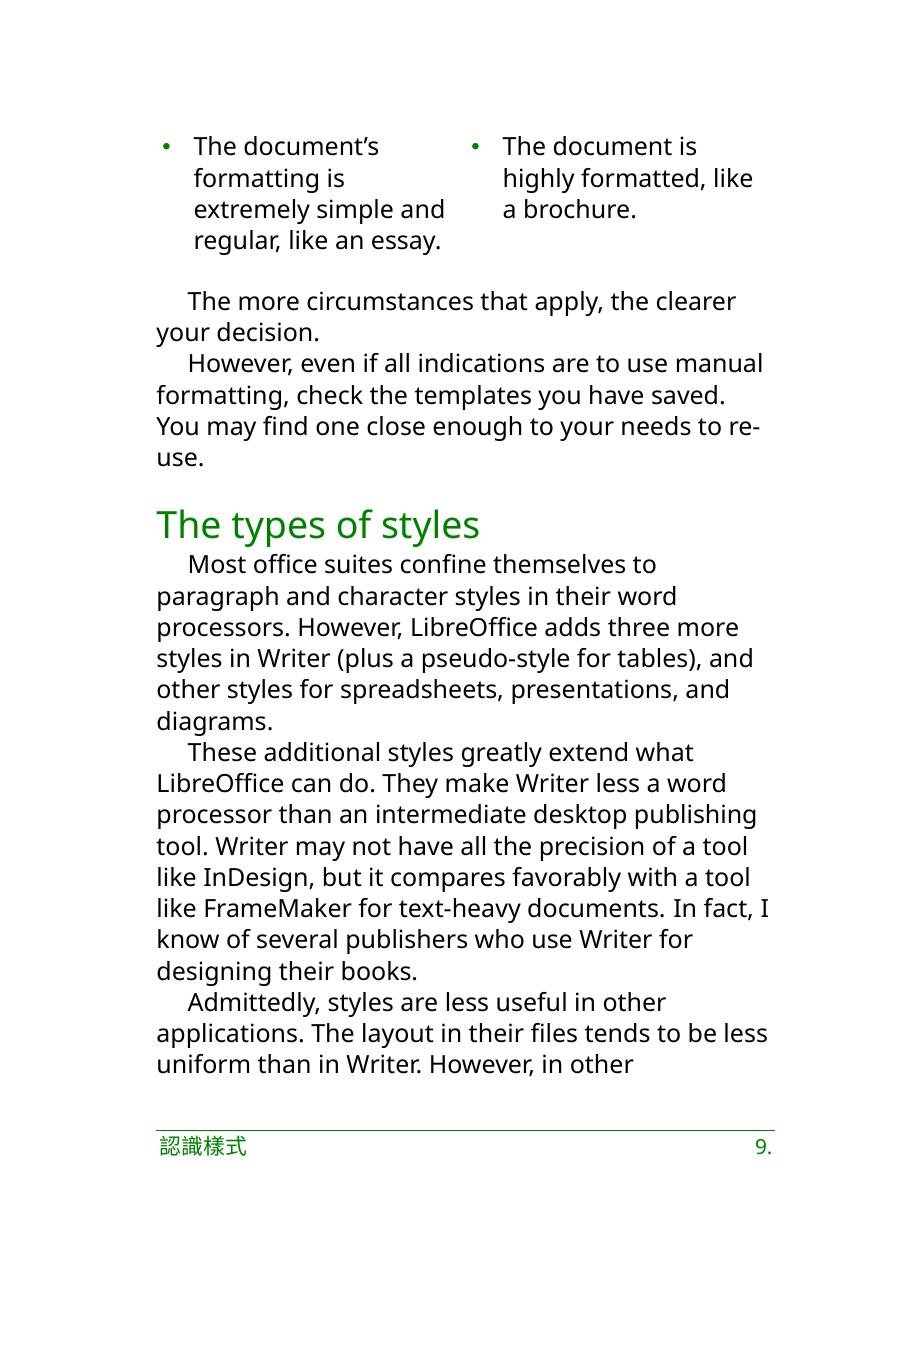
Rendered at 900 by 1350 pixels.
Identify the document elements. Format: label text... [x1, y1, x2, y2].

table_cell The document is highly formatted, like a brochure. [466, 125, 775, 270]
table_cell The document’s formatting is extremely simple and regular, like an essay. [156, 125, 466, 270]
text The more circumstances that apply, the clearer your decision. [156, 285, 775, 348]
text Admittedly, styles are less useful in other applications. The layout in their files tends to be less uniform than in Writer. However, in other [156, 986, 775, 1080]
subtitle The types of styles [156, 498, 775, 549]
text These additional styles greatly extend what LibreOffice can do. They make Writer less a word processor than an intermediate desktop publishing tool. Writer may not have all the precision of a tool like InDesign, but it compares favorably with a tool like FrameMaker for text-heavy documents. In fact, I know of several publishers who use Writer for designing their books. [156, 736, 775, 986]
text Most office suites confine themselves to paragraph and character styles in their word processors. However, LibreOffice adds three more styles in Writer (plus a pseudo-style for tables), and other styles for spreadsheets, presentations, and diagrams. [156, 549, 775, 736]
text However, even if all indications are to use manual formatting, check the templates you have saved. You may find one close enough to your needs to re-use. [156, 348, 775, 473]
